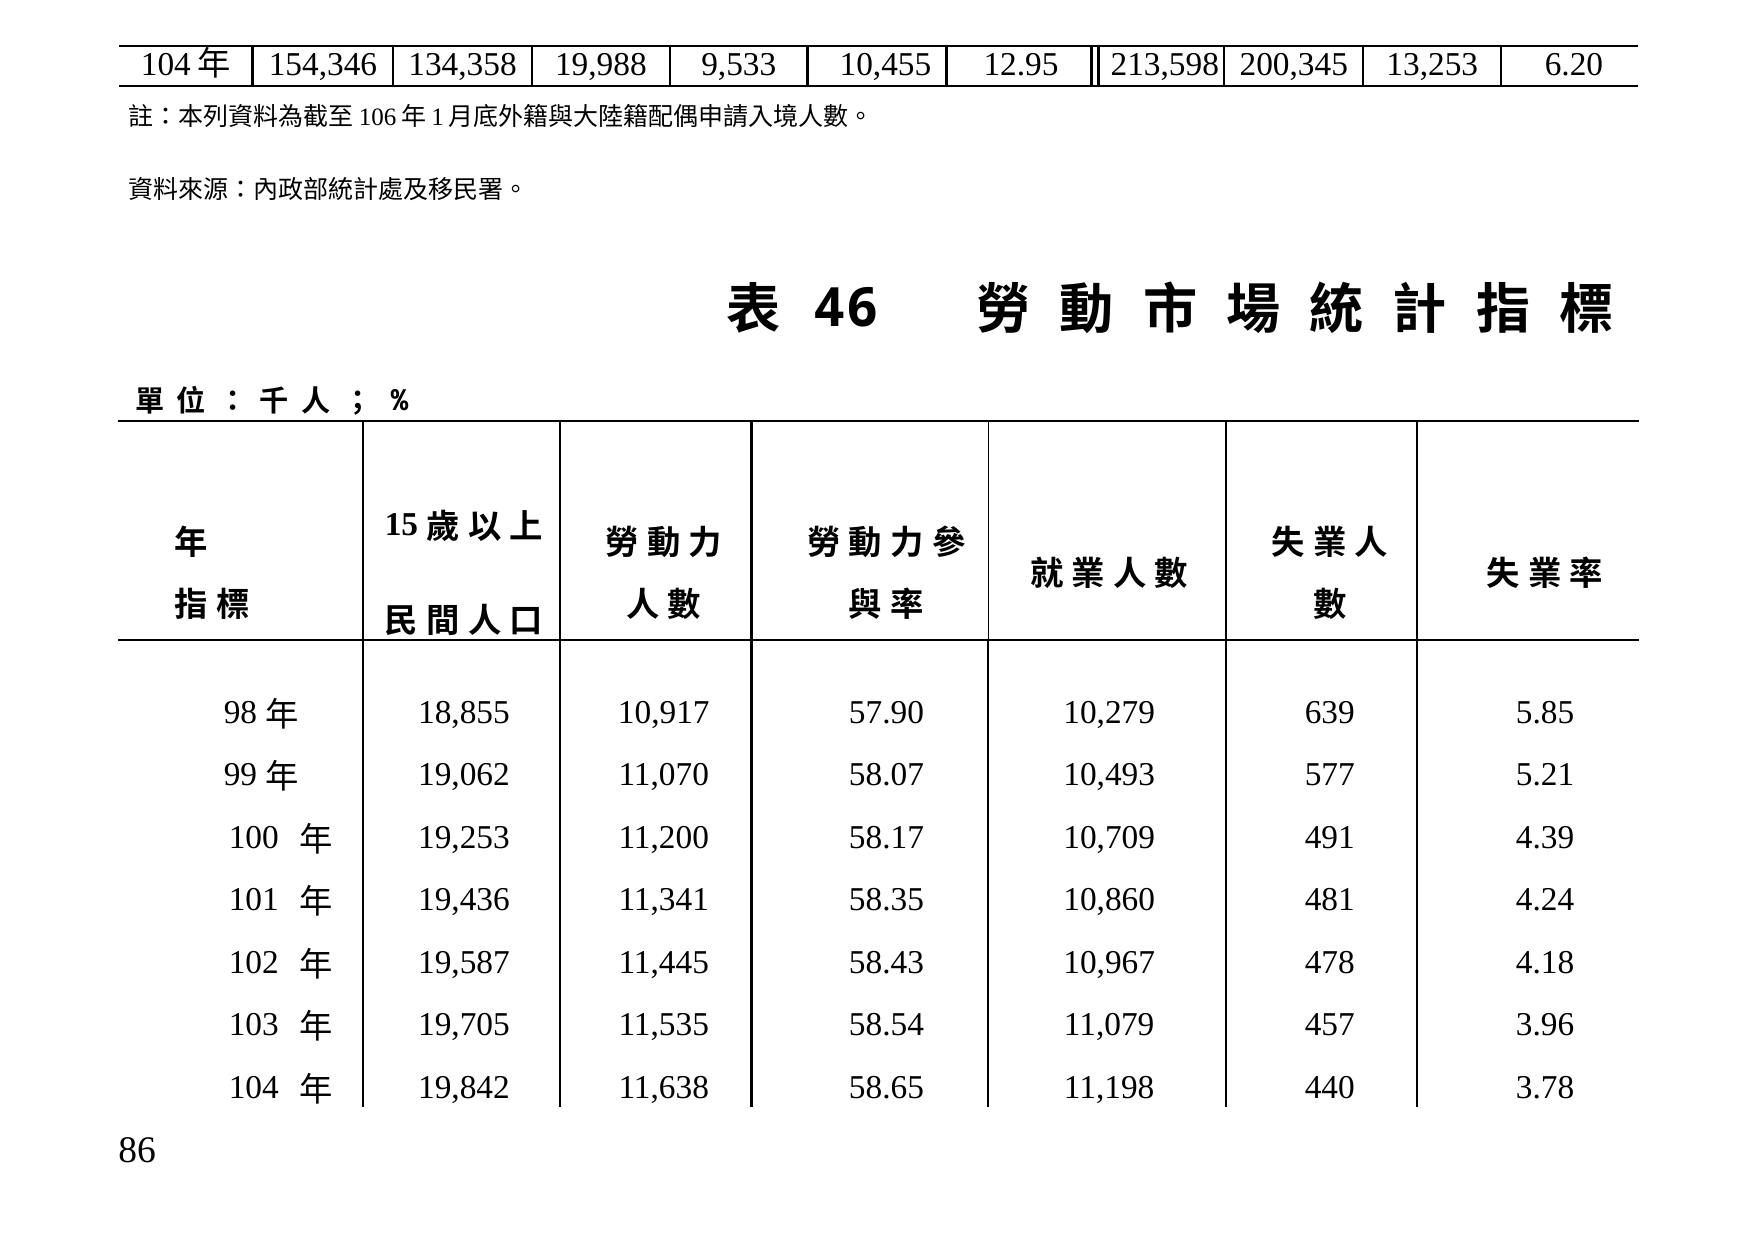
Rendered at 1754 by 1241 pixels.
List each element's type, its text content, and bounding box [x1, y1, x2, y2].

table_cell 10,279 [989, 641, 1225, 732]
table_cell 12.95 [948, 47, 1090, 85]
table_cell 19,436 [364, 857, 559, 920]
table_cell 58.65 [753, 1045, 987, 1107]
table_cell 481 [1227, 857, 1416, 920]
table_cell 10,967 [989, 920, 1225, 982]
table_cell 58.07 [753, 732, 987, 795]
table_cell 11,341 [561, 857, 750, 920]
table_cell 4.24 [1418, 857, 1639, 920]
table_cell 3.78 [1418, 1045, 1639, 1107]
table_header 勞動力參與率 [753, 422, 988, 638]
table_header 勞動力人數 [561, 422, 750, 638]
table_header 失業率 [1418, 422, 1639, 638]
table_cell 104年 [119, 47, 251, 85]
table_cell 478 [1227, 920, 1416, 982]
table_cell 4.18 [1418, 920, 1639, 982]
subtitle 表46 勞動市場統計指標 單位：千人；% [128, 232, 1628, 420]
table_cell 10,493 [989, 732, 1225, 795]
table_cell 9,533 [671, 47, 806, 85]
table_cell 13,253 [1364, 47, 1500, 85]
text 註：本列資料為截至106年1月底外籍與大陸籍配偶申請入境人數。 [128, 87, 1628, 135]
table_cell 18,855 [364, 641, 559, 732]
table_cell 4.39 [1418, 795, 1639, 857]
table_cell 457 [1227, 982, 1416, 1045]
table_cell 101年 [118, 857, 362, 920]
table_cell 11,079 [989, 982, 1225, 1045]
table_cell 19,253 [364, 795, 559, 857]
table_cell 58.43 [753, 920, 987, 982]
table_cell 19,587 [364, 920, 559, 982]
table_cell 102年 [118, 920, 362, 982]
table_cell 11,445 [561, 920, 750, 982]
table_cell 10,860 [989, 857, 1225, 920]
table_cell 19,988 [533, 47, 669, 85]
text 資料來源：內政部統計處及移民署。 [128, 135, 1628, 214]
table_cell 104年 [118, 1045, 362, 1107]
table_cell 5.85 [1418, 641, 1639, 732]
table_cell 3.96 [1418, 982, 1639, 1045]
table_cell 11,200 [561, 795, 750, 857]
table_cell 19,705 [364, 982, 559, 1045]
table_cell 10,917 [561, 641, 750, 732]
table_cell 213,598 [1100, 47, 1223, 85]
table_cell 440 [1227, 1045, 1416, 1107]
table_cell 19,062 [364, 732, 559, 795]
table_cell 11,535 [561, 982, 750, 1045]
table_cell 19,842 [364, 1045, 559, 1107]
table_cell 57.90 [753, 641, 987, 732]
table_cell 98年 [118, 641, 362, 732]
table_cell 5.21 [1418, 732, 1639, 795]
table_cell 58.54 [753, 982, 987, 1045]
table_header 年 指標 [118, 422, 362, 638]
table_cell 639 [1227, 641, 1416, 732]
table_header 失業人數 [1227, 422, 1416, 638]
table_cell 10,709 [989, 795, 1225, 857]
table_cell 154,346 [254, 47, 392, 85]
table_cell 6.20 [1502, 47, 1638, 85]
table_cell 200,345 [1225, 47, 1362, 85]
table_header 15歲以上 民間人口 [364, 422, 559, 638]
table_cell 491 [1227, 795, 1416, 857]
table_cell 134,358 [394, 47, 531, 85]
table_cell 103年 [118, 982, 362, 1045]
table_cell 99年 [118, 732, 362, 795]
table_cell 577 [1227, 732, 1416, 795]
table_cell 11,638 [561, 1045, 750, 1107]
table_cell 10,455 [809, 47, 945, 85]
table_cell 11,070 [561, 732, 750, 795]
table_cell 58.17 [753, 795, 987, 857]
table_header 就業人數 [989, 422, 1225, 638]
table_cell 100年 [118, 795, 362, 857]
table_cell 11,198 [989, 1045, 1225, 1107]
table_cell 58.35 [753, 857, 987, 920]
